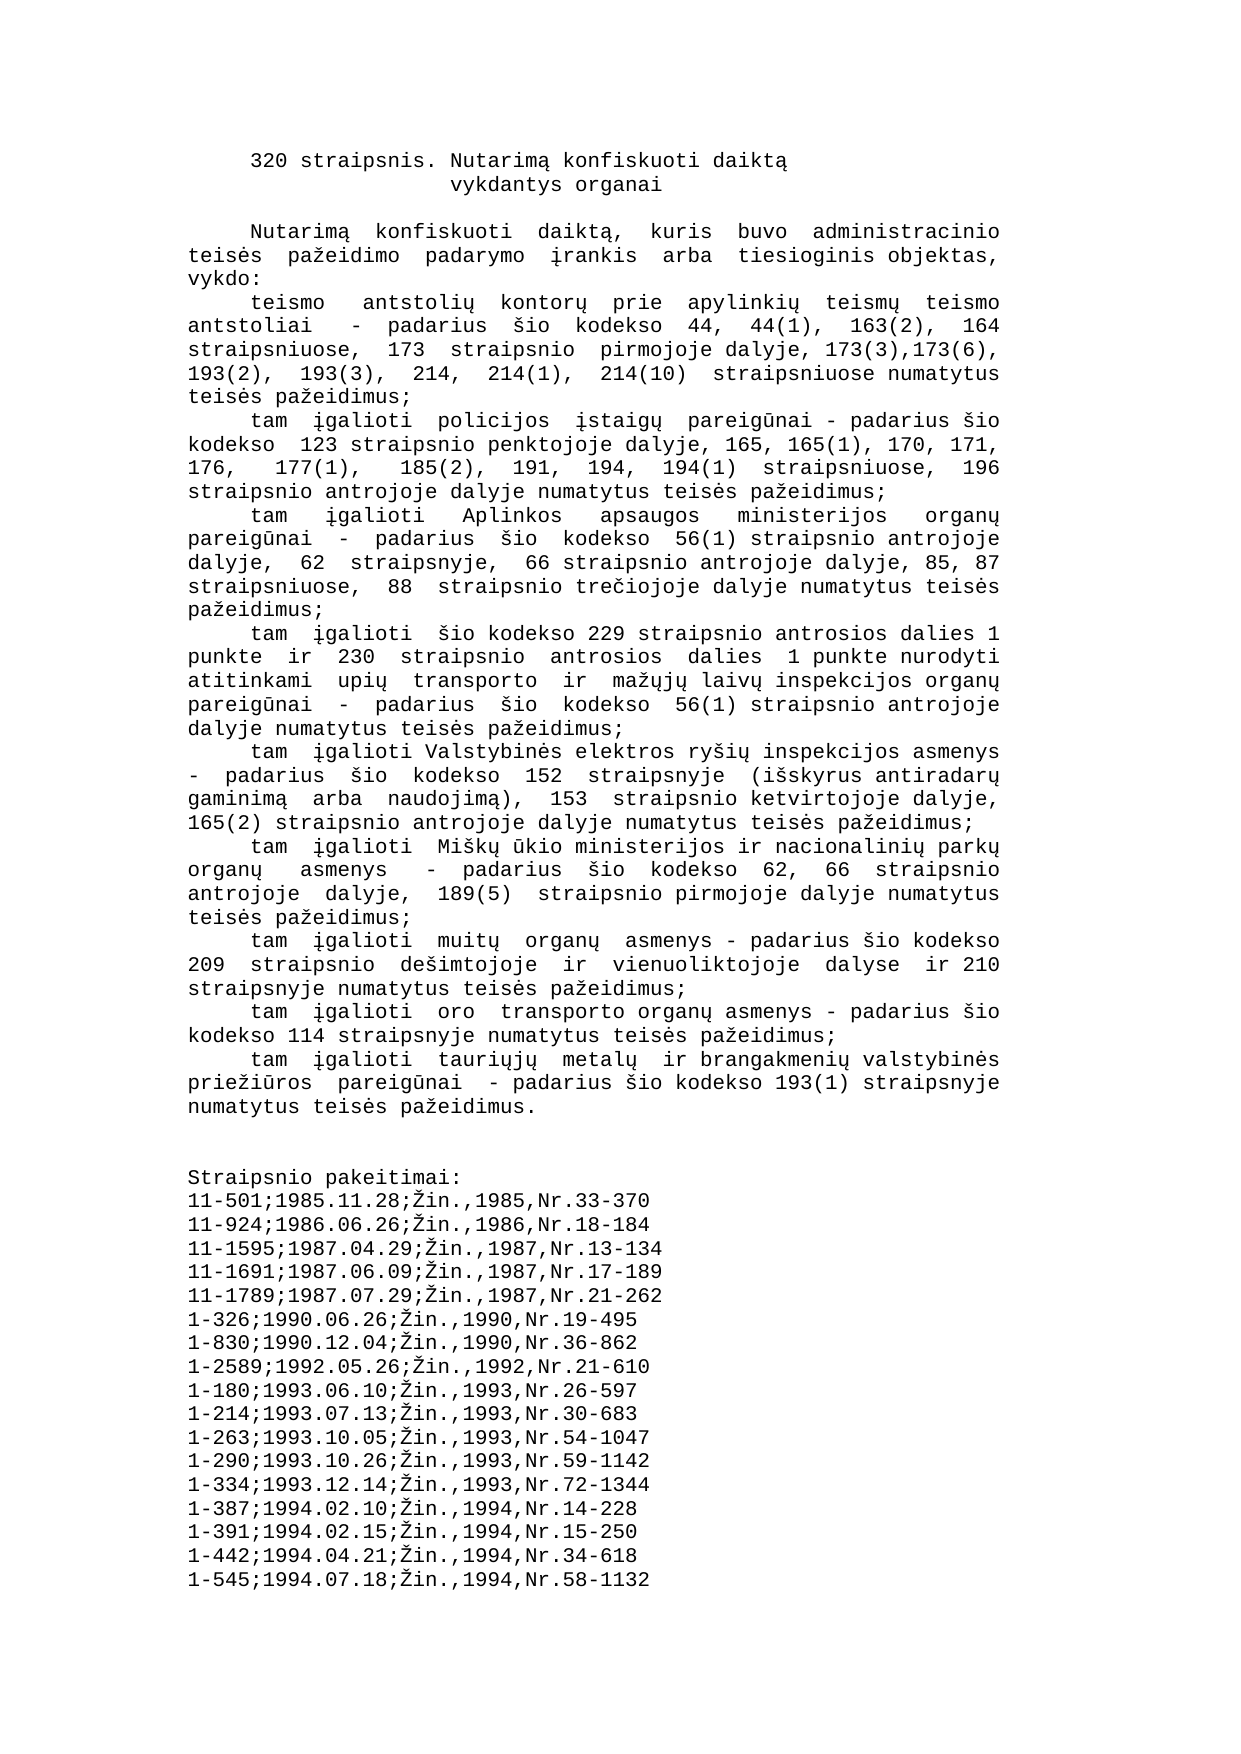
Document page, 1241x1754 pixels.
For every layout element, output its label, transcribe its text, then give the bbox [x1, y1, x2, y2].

text 1-545;1994.07.18;Žin.,1994,Nr.58-1132 [187, 1569, 1053, 1592]
text kodekso 123 straipsnio penktojoje dalyje, 165, 165(1), 170, 171, [187, 434, 1053, 457]
text 11-924;1986.06.26;Žin.,1986,Nr.18-184 [187, 1214, 1053, 1238]
text pareigūnai - padarius šio kodekso 56(1) straipsnio antrojoje [187, 694, 1053, 717]
text 165(2) straipsnio antrojoje dalyje numatytus teisės pažeidimus; [187, 812, 1053, 836]
text straipsnyje numatytus teisės pažeidimus; [187, 978, 1053, 1001]
text 1-334;1993.12.14;Žin.,1993,Nr.72-1344 [187, 1474, 1053, 1498]
text numatytus teisės pažeidimus. [187, 1096, 1053, 1119]
text tam įgalioti Valstybinės elektros ryšių inspekcijos asmenys [187, 741, 1053, 765]
text 1-214;1993.07.13;Žin.,1993,Nr.30-683 [187, 1403, 1053, 1427]
text atitinkami upių transporto ir mažųjų laivų inspekcijos organų [187, 670, 1053, 694]
text punkte ir 230 straipsnio antrosios dalies 1 punkte nurodyti [187, 647, 1053, 670]
text tam įgalioti policijos įstaigų pareigūnai - padarius šio [187, 410, 1053, 434]
text organų asmenys - padarius šio kodekso 62, 66 straipsnio [187, 859, 1053, 883]
text antrojoje dalyje, 189(5) straipsnio pirmojoje dalyje numatytus [187, 883, 1053, 907]
text 1-442;1994.04.21;Žin.,1994,Nr.34-618 [187, 1545, 1053, 1569]
text 1-326;1990.06.26;Žin.,1990,Nr.19-495 [187, 1309, 1053, 1332]
text straipsniuose, 173 straipsnio pirmojoje dalyje, 173(3),173(6), [187, 339, 1053, 363]
text tam įgalioti tauriųjų metalų ir brangakmenių valstybinės [187, 1048, 1053, 1072]
text Nutarimą konfiskuoti daiktą, kuris buvo administracinio [187, 221, 1053, 244]
text priežiūros pareigūnai - padarius šio kodekso 193(1) straipsnyje [187, 1072, 1053, 1096]
text dalyje, 62 straipsnyje, 66 straipsnio antrojoje dalyje, 85, 87 [187, 552, 1053, 576]
text teisės pažeidimo padarymo įrankis arba tiesioginis objektas, [187, 244, 1053, 268]
text dalyje numatytus teisės pažeidimus; [187, 717, 1053, 741]
text tam įgalioti šio kodekso 229 straipsnio antrosios dalies 1 [187, 623, 1053, 647]
text 193(2), 193(3), 214, 214(1), 214(10) straipsniuose numatytus [187, 363, 1053, 386]
text antstoliai - padarius šio kodekso 44, 44(1), 163(2), 164 [187, 316, 1053, 339]
text teismo antstolių kontorų prie apylinkių teismų teismo [187, 292, 1053, 316]
text 1-387;1994.02.10;Žin.,1994,Nr.14-228 [187, 1498, 1053, 1521]
text 209 straipsnio dešimtojoje ir vienuoliktojoje dalyse ir 210 [187, 954, 1053, 978]
text tam įgalioti Miškų ūkio ministerijos ir nacionalinių parkų [187, 836, 1053, 859]
text gaminimą arba naudojimą), 153 straipsnio ketvirtojoje dalyje, [187, 788, 1053, 812]
text 320 straipsnis. Nutarimą konfiskuoti daiktą [187, 150, 1053, 174]
text kodekso 114 straipsnyje numatytus teisės pažeidimus; [187, 1025, 1053, 1048]
text vykdo: [187, 268, 1053, 292]
text straipsniuose, 88 straipsnio trečiojoje dalyje numatytus teisės [187, 576, 1053, 599]
text 1-391;1994.02.15;Žin.,1994,Nr.15-250 [187, 1521, 1053, 1545]
text tam įgalioti muitų organų asmenys - padarius šio kodekso [187, 930, 1053, 954]
text 11-1789;1987.07.29;Žin.,1987,Nr.21-262 [187, 1285, 1053, 1309]
text 1-830;1990.12.04;Žin.,1990,Nr.36-862 [187, 1332, 1053, 1356]
text teisės pažeidimus; [187, 907, 1053, 930]
text straipsnio antrojoje dalyje numatytus teisės pažeidimus; [187, 481, 1053, 505]
text vykdantys organai [187, 174, 1053, 197]
text 176, 177(1), 185(2), 191, 194, 194(1) straipsniuose, 196 [187, 457, 1053, 481]
text Straipsnio pakeitimai: [187, 1167, 1053, 1190]
text 1-2589;1992.05.26;Žin.,1992,Nr.21-610 [187, 1356, 1053, 1379]
text 1-263;1993.10.05;Žin.,1993,Nr.54-1047 [187, 1427, 1053, 1451]
text pareigūnai - padarius šio kodekso 56(1) straipsnio antrojoje [187, 528, 1053, 552]
text teisės pažeidimus; [187, 386, 1053, 410]
text 11-1595;1987.04.29;Žin.,1987,Nr.13-134 [187, 1238, 1053, 1261]
text 11-501;1985.11.28;Žin.,1985,Nr.33-370 [187, 1190, 1053, 1214]
text pažeidimus; [187, 599, 1053, 623]
text tam įgalioti oro transporto organų asmenys - padarius šio [187, 1001, 1053, 1025]
text - padarius šio kodekso 152 straipsnyje (išskyrus antiradarų [187, 765, 1053, 788]
text 1-290;1993.10.26;Žin.,1993,Nr.59-1142 [187, 1451, 1053, 1474]
text 1-180;1993.06.10;Žin.,1993,Nr.26-597 [187, 1379, 1053, 1403]
text 11-1691;1987.06.09;Žin.,1987,Nr.17-189 [187, 1261, 1053, 1285]
text tam įgalioti Aplinkos apsaugos ministerijos organų [187, 505, 1053, 528]
